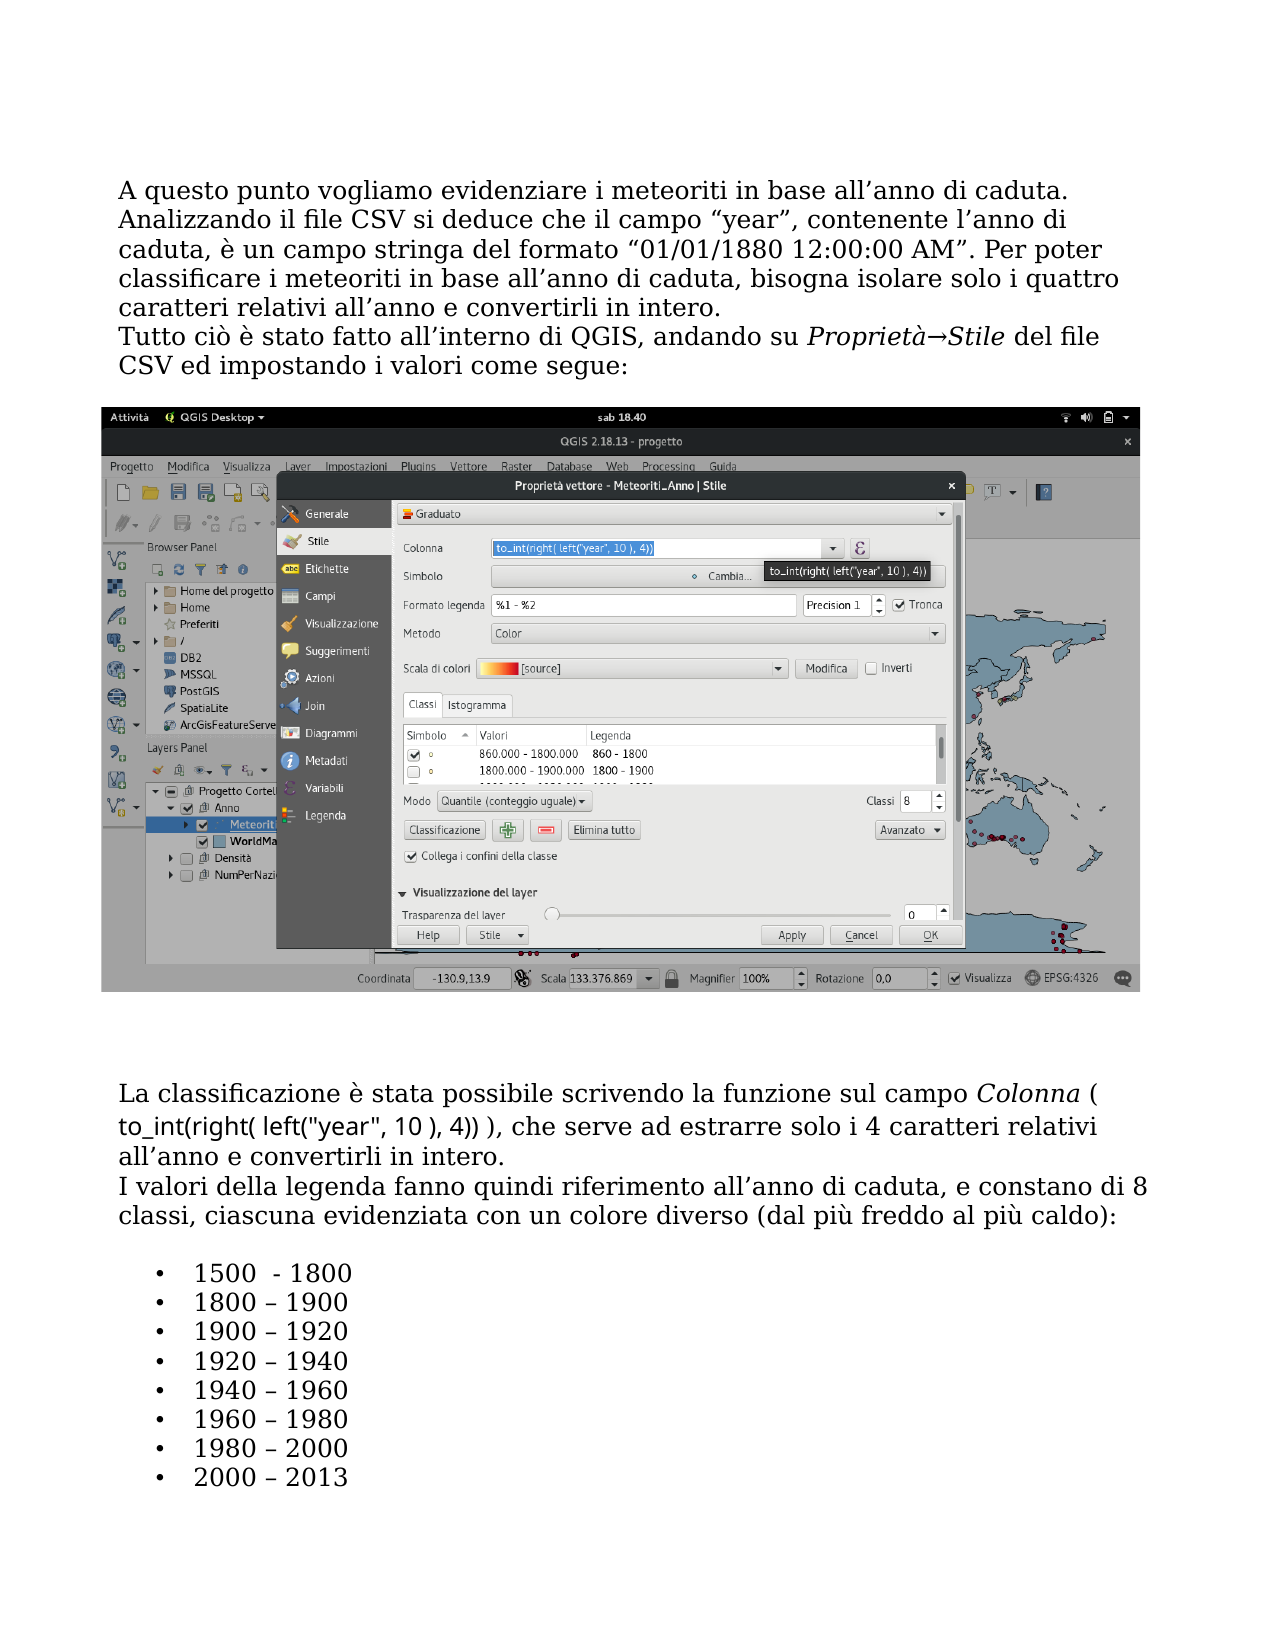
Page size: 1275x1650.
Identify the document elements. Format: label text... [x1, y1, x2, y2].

list 2000 – 2013 [156, 1463, 1157, 1493]
list 1980 – 2000 [156, 1434, 1157, 1463]
list 1960 – 1980 [156, 1405, 1157, 1434]
list 1800 – 1900 [156, 1288, 1157, 1318]
list 1900 – 1920 [156, 1318, 1157, 1347]
text Tutto ciò è stato fatto all’interno di QGIS, andando su Proprietà→Stile del file CSV ed impostando i valori come segue: [118, 322, 1157, 381]
list 1920 – 1940 [156, 1347, 1157, 1376]
text La classificazione è stata possibile scrivendo la funzione sul campo Colonna ( to_int(right( left("year", 10 ), 4)) ), che serve ad estrarre solo i 4 caratteri relativi all’anno e convertirli in intero. [118, 1079, 1157, 1172]
list 1940 – 1960 [156, 1376, 1157, 1405]
list 1500 - 1800 [156, 1259, 1157, 1288]
text Analizzando il file CSV si deduce che il campo “year”, contenente l’anno di caduta, è un campo stringa del formato “01/01/1880 12:00:00 AM”. Per poter classificare i meteoriti in base all’anno di caduta, bisogna isolare solo i quattro caratteri relativi all’anno e convertirli in intero. [118, 206, 1157, 322]
text I valori della legenda fanno quindi riferimento all’anno di caduta, e constano di 8 classi, ciascuna evidenziata con un colore diverso (dal più freddo al più caldo): [118, 1172, 1157, 1230]
text A questo punto vogliamo evidenziare i meteoriti in base all’anno di caduta. [118, 176, 1157, 206]
picture [101, 407, 1141, 992]
